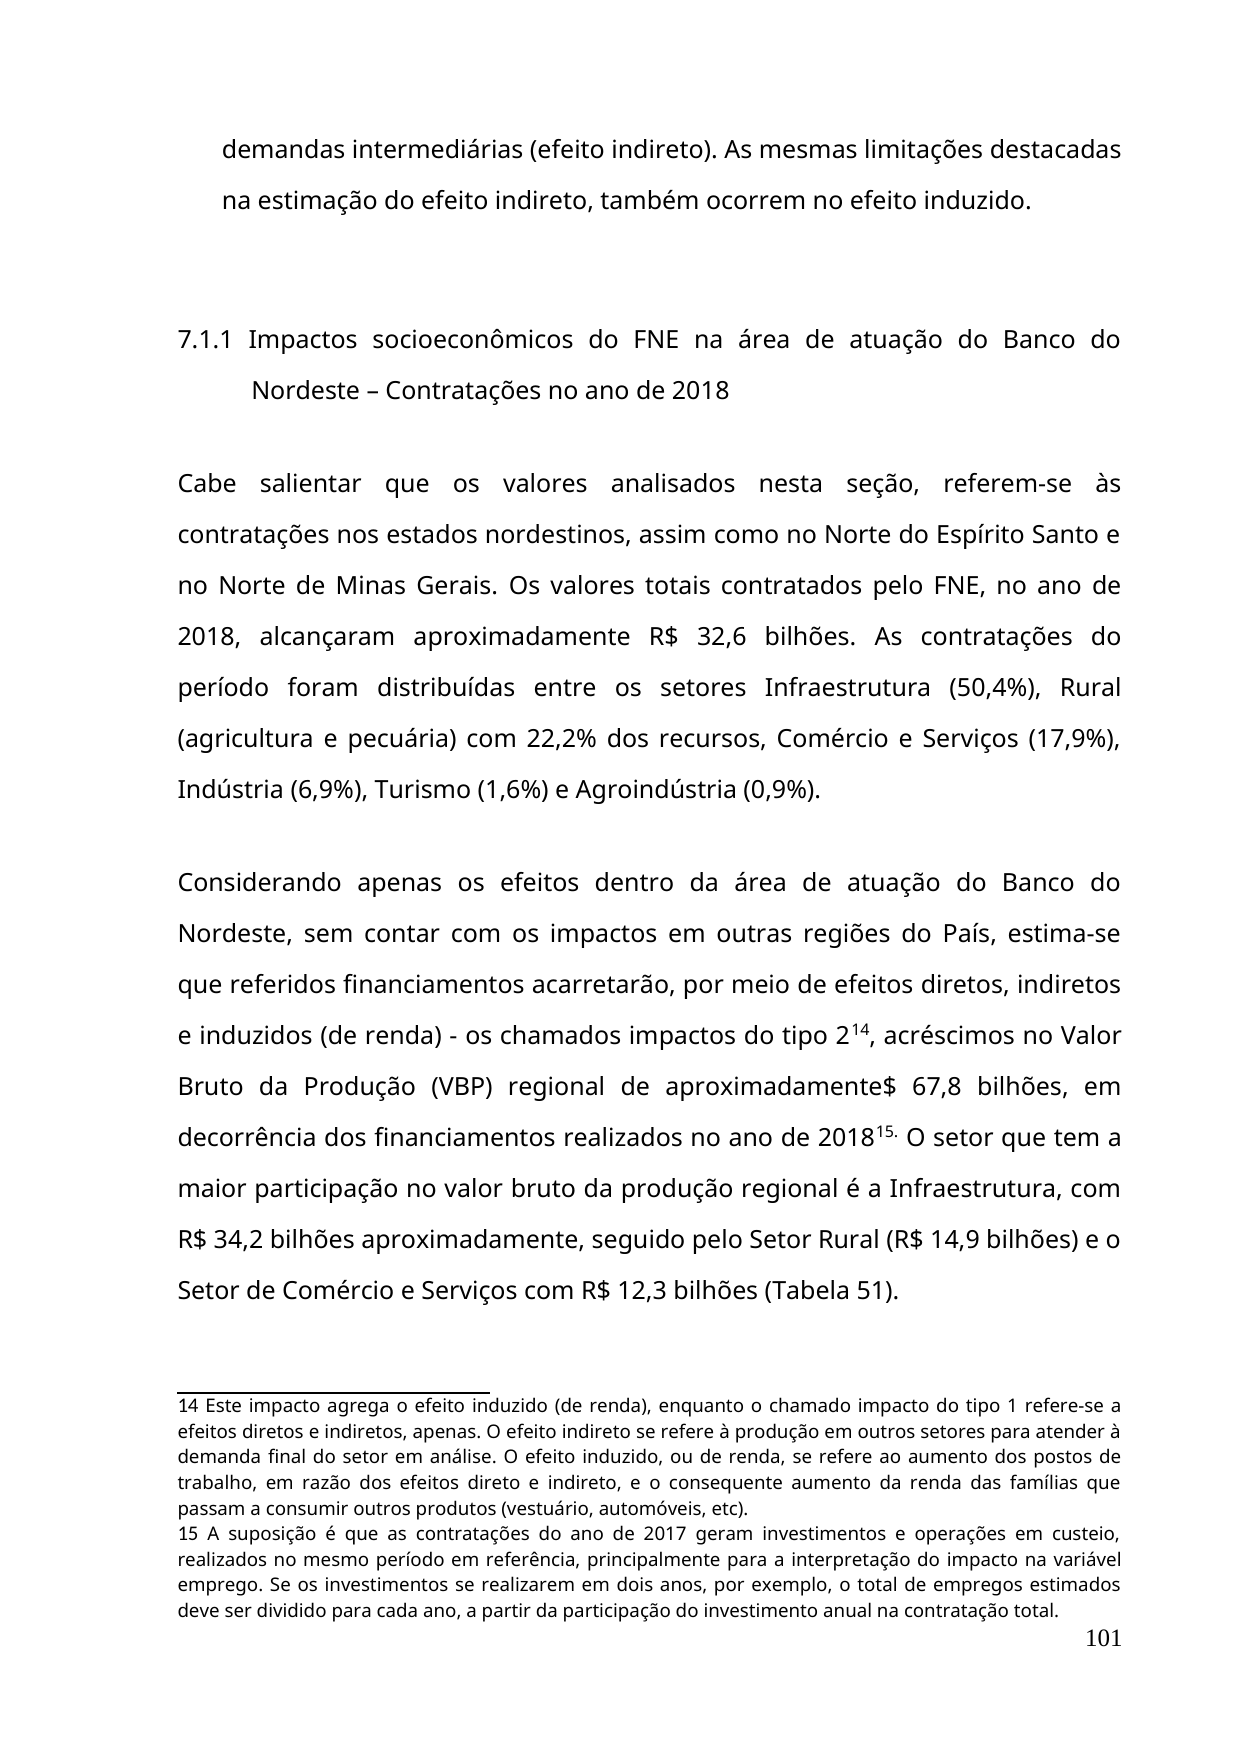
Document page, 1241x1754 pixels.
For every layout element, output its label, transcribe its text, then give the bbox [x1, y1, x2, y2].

text Este impacto agrega o efeito induzido (de renda), enquanto o chamado impacto do tipo 1 refere-se a efeitos diretos e indiretos, apenas. O efeito indireto se refere à produção em outros setores para atender à demanda final do setor em análise. O efeito induzido, ou de renda, se refere ao aumento dos postos de trabalho, em razão dos efeitos direto e indireto, e o consequente aumento da renda das famílias que passam a consumir outros produtos (vestuário, automóveis, etc). [177, 1393, 1122, 1520]
text 7.1.1 Impactos socioeconômicos do FNE na área de atuação do Banco do Nordeste – Contratações no ano de 2018 [177, 322, 1122, 407]
text A suposição é que as contratações do ano de 2017 geram investimentos e operações em custeio, realizados no mesmo período em referência, principalmente para a interpretação do impacto na variável emprego. Se os investimentos se realizarem em dois anos, por exemplo, o total de empregos estimados deve ser dividido para cada ano, a partir da participação do investimento anual na contratação total. [177, 1520, 1122, 1623]
text demandas intermediárias (efeito indireto). As mesmas limitações destacadas na estimação do efeito indireto, também ocorrem no efeito induzido. [177, 131, 1122, 216]
text Considerando apenas os efeitos dentro da área de atuação do Banco do Nordeste, sem contar com os impactos em outras regiões do País, estima-se que referidos financiamentos acarretarão, por meio de efeitos diretos, indiretos e induzidos (de renda) - os chamados impactos do tipo 2, acréscimos no Valor Bruto da Produção (VBP) regional de aproximadamente$ 67,8 bilhões, em decorrência dos financiamentos realizados no ano de 2018. O setor que tem a maior participação no valor bruto da produção regional é a Infraestrutura, com R$ 34,2 bilhões aproximadamente, seguido pelo Setor Rural (R$ 14,9 bilhões) e o Setor de Comércio e Serviços com R$ 12,3 bilhões (Tabela 51). [177, 865, 1122, 1307]
text Cabe salientar que os valores analisados nesta seção, referem-se às contratações nos estados nordestinos, assim como no Norte do Espírito Santo e no Norte de Minas Gerais. Os valores totais contratados pelo FNE, no ano de 2018, alcançaram aproximadamente R$ 32,6 bilhões. As contratações do período foram distribuídas entre os setores Infraestrutura (50,4%), Rural (agricultura e pecuária) com 22,2% dos recursos, Comércio e Serviços (17,9%), Indústria (6,9%), Turismo (1,6%) e Agroindústria (0,9%). [177, 466, 1122, 806]
